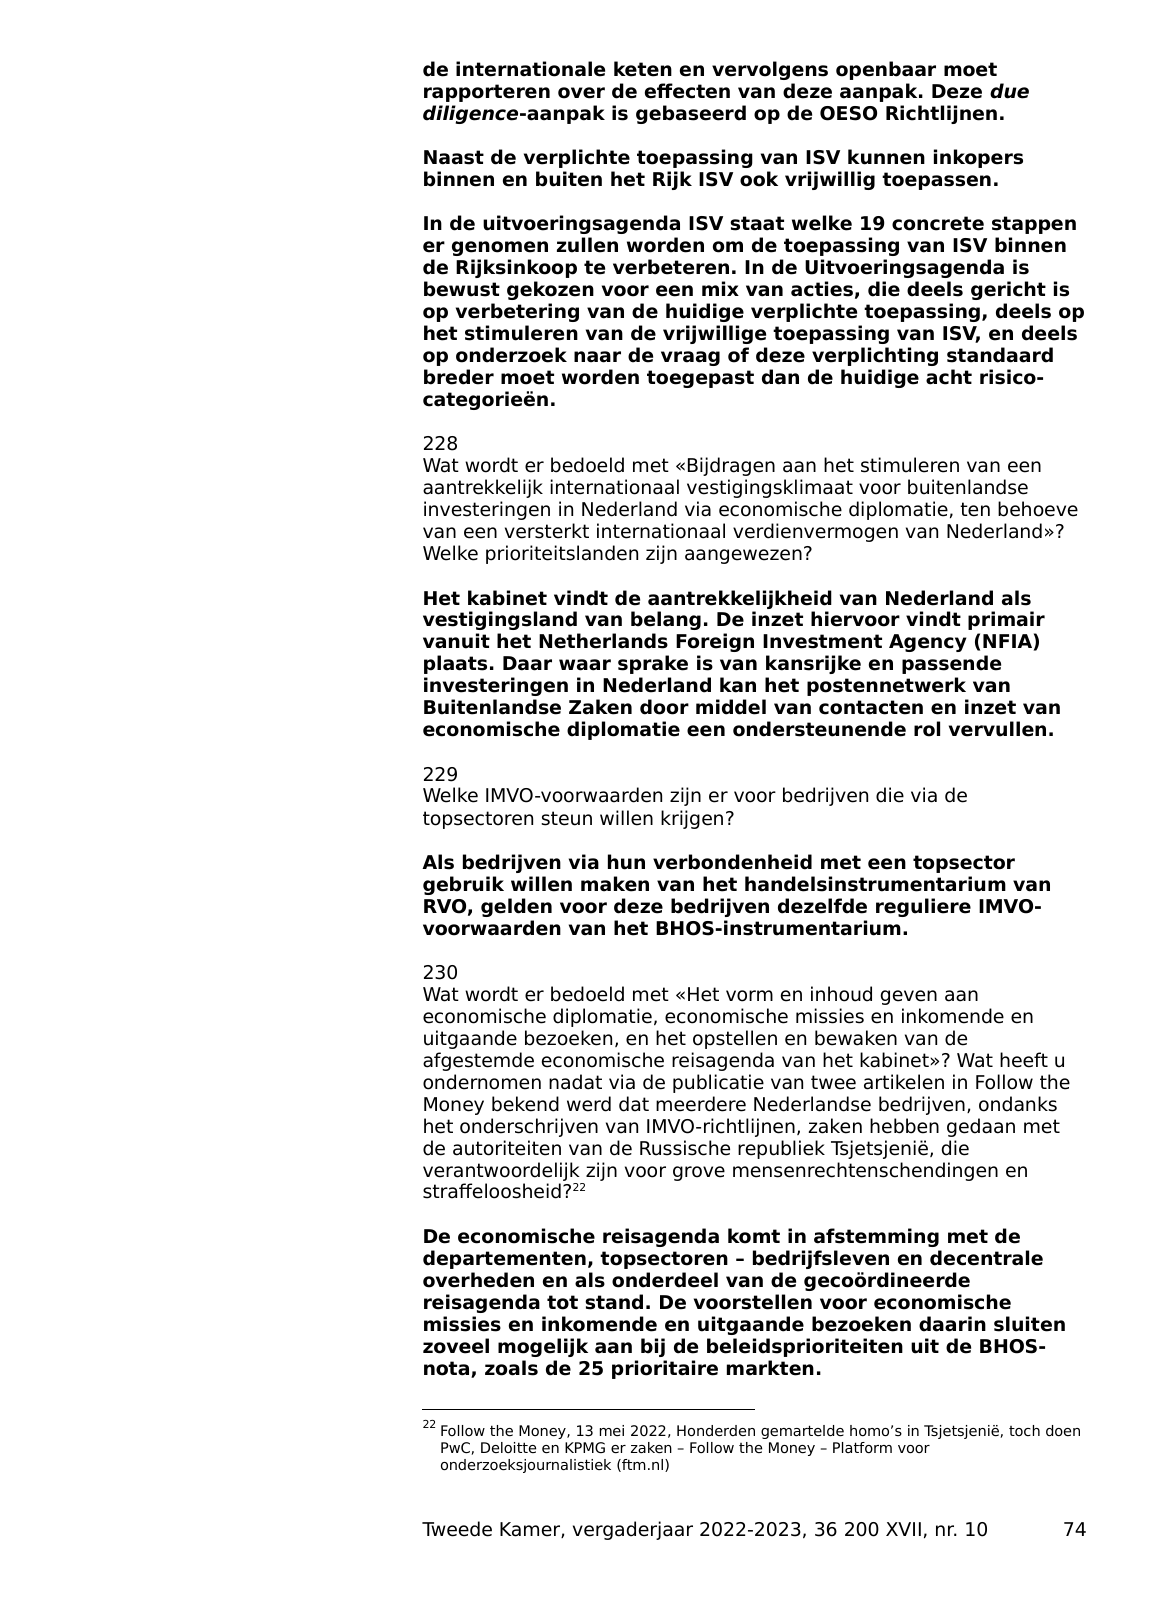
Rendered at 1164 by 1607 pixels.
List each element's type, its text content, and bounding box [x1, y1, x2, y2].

text 228 [422, 433, 1087, 455]
text Naast de verplichte toepassing van ISV kunnen inkopers binnen en buiten het Rijk ISV ook vrijwillig toepassen. [422, 147, 1087, 191]
text Als bedrijven via hun verbondenheid met een topsector gebruik willen maken van het handelsinstrumentarium van RVO, gelden voor deze bedrijven dezelfde reguliere IMVO-voorwaarden van het BHOS-instrumentarium. [422, 852, 1087, 939]
text Wat wordt er bedoeld met «Het vorm en inhoud geven aan economische diplomatie, economische missies en inkomende en uitgaande bezoeken, en het opstellen en bewaken van de afgestemde economische reisagenda van het kabinet»? Wat heeft u ondernomen nadat via de publicatie van twee artikelen in Follow the Money bekend werd dat meerdere Nederlandse bedrijven, ondanks het onderschrijven van IMVO-richtlijnen, zaken hebben gedaan met de autoriteiten van de Russische republiek Tsjetsjenië, die verantwoordelijk zijn voor grove mensenrechtenschendingen en straffeloosheid? [422, 984, 1087, 1203]
text 230 [422, 962, 1087, 984]
text De economische reisagenda komt in afstemming met de departementen, topsectoren – bedrijfsleven en decentrale overheden en als onderdeel van de gecoördineerde reisagenda tot stand. De voorstellen voor economische missies en inkomende en uitgaande bezoeken daarin sluiten zoveel mogelijk aan bij de beleidsprioriteiten uit de BHOS-nota, zoals de 25 prioritaire markten. [422, 1226, 1087, 1379]
text In de uitvoeringsagenda ISV staat welke 19 concrete stappen er genomen zullen worden om de toepassing van ISV binnen de Rijksinkoop te verbeteren. In de Uitvoeringsagenda is bewust gekozen voor een mix van acties, die deels gericht is op verbetering van de huidige verplichte toepassing, deels op het stimuleren van de vrijwillige toepassing van ISV, en deels op onderzoek naar de vraag of deze verplichting standaard breder moet worden toegepast dan de huidige acht risico-categorieën. [422, 213, 1087, 411]
text Welke IMVO-voorwaarden zijn er voor bedrijven die via de topsectoren steun willen krijgen? [422, 785, 1087, 829]
text 229 [422, 763, 1087, 785]
text Wat wordt er bedoeld met «Bijdragen aan het stimuleren van een aantrekkelijk internationaal vestigingsklimaat voor buitenlandse investeringen in Nederland via economische diplomatie, ten behoeve van een versterkt internationaal verdienvermogen van Nederland»? Welke prioriteitslanden zijn aangewezen? [422, 455, 1087, 565]
text Follow the Money, 13 mei 2022, Honderden gemartelde homo’s in Tsjetsjenië, toch doen PwC, Deloitte en KPMG er zaken – Follow the Money – Platform voor onderzoeksjournalistiek (ftm.nl) [422, 1418, 1087, 1474]
text de internationale keten en vervolgens openbaar moet rapporteren over de effecten van deze aanpak. Deze due diligence-aanpak is gebaseerd op de OESO Richtlijnen. [422, 59, 1087, 125]
text Het kabinet vindt de aantrekkelijkheid van Nederland als vestigingsland van belang. De inzet hiervoor vindt primair vanuit het Netherlands Foreign Investment Agency (NFIA) plaats. Daar waar sprake is van kansrijke en passende investeringen in Nederland kan het postennetwerk van Buitenlandse Zaken door middel van contacten en inzet van economische diplomatie een ondersteunende rol vervullen. [422, 587, 1087, 741]
